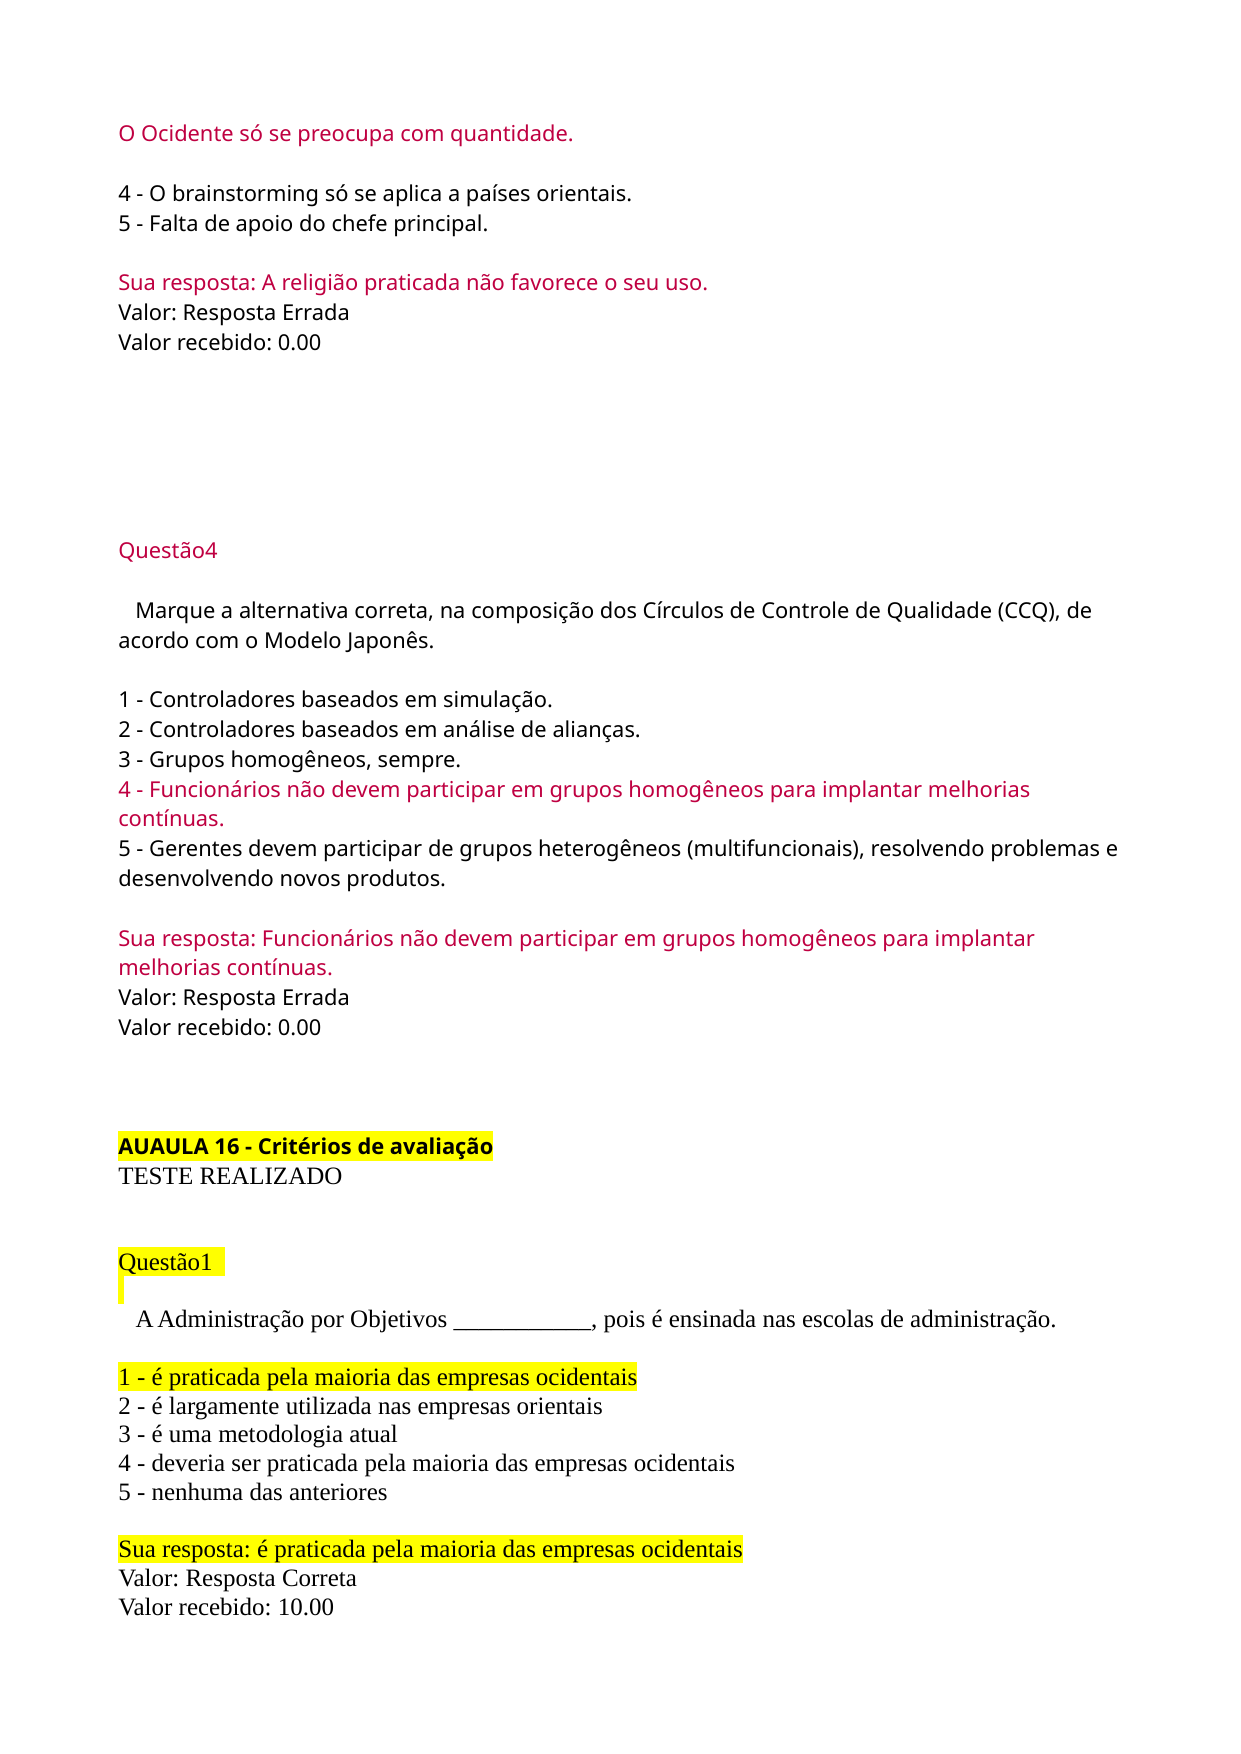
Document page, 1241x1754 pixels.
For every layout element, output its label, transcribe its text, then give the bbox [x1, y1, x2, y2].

text O Ocidente só se preocupa com quantidade. [118, 118, 1122, 148]
text Valor recebido: 10.00 [118, 1592, 1122, 1621]
text 1 - Controladores baseados em simulação. [118, 684, 1122, 714]
text 2 - Controladores baseados em análise de alianças. [118, 714, 1122, 744]
text 5 - Falta de apoio do chefe principal. [118, 207, 1122, 237]
text Valor: Resposta Correta [118, 1563, 1122, 1592]
text Questão1 [118, 1247, 1122, 1276]
text 4 - O brainstorming só se aplica a países orientais. [118, 178, 1122, 207]
text Marque a alternativa correta, na composição dos Círculos de Controle de Qualidade (CCQ), de acordo com o Modelo Japonês. [118, 595, 1122, 654]
text Valor: Resposta Errada [118, 982, 1122, 1012]
text 5 - Gerentes devem participar de grupos heterogêneos (multifuncionais), resolvendo problemas e desenvolvendo novos produtos. [118, 833, 1122, 893]
text Valor: Resposta Errada [118, 297, 1122, 327]
text TESTE REALIZADO [118, 1161, 1122, 1189]
text Valor recebido: 0.00 [118, 1012, 1122, 1042]
text Questão4 [118, 535, 1122, 565]
text Sua resposta: Funcionários não devem participar em grupos homogêneos para implantar melhorias contínuas. [118, 922, 1122, 982]
text 3 - Grupos homogêneos, sempre. [118, 744, 1122, 773]
text 2 - é largamente utilizada nas empresas orientais [118, 1391, 1122, 1419]
text Sua resposta: é praticada pela maioria das empresas ocidentais [118, 1534, 1122, 1563]
text 5 - nenhuma das anteriores [118, 1477, 1122, 1506]
text Sua resposta: A religião praticada não favorece o seu uso. [118, 267, 1122, 297]
text 3 - é uma metodologia atual [118, 1419, 1122, 1448]
text AUAULA 16 - Critérios de avaliação [118, 1131, 1122, 1161]
text 4 - Funcionários não devem participar em grupos homogêneos para implantar melhorias contínuas. [118, 773, 1122, 833]
text A Administração por Objetivos ___________, pois é ensinada nas escolas de administração. [118, 1304, 1122, 1333]
text Valor recebido: 0.00 [118, 327, 1122, 356]
text 4 - deveria ser praticada pela maioria das empresas ocidentais [118, 1448, 1122, 1477]
text 1 - é praticada pela maioria das empresas ocidentais [118, 1362, 1122, 1391]
